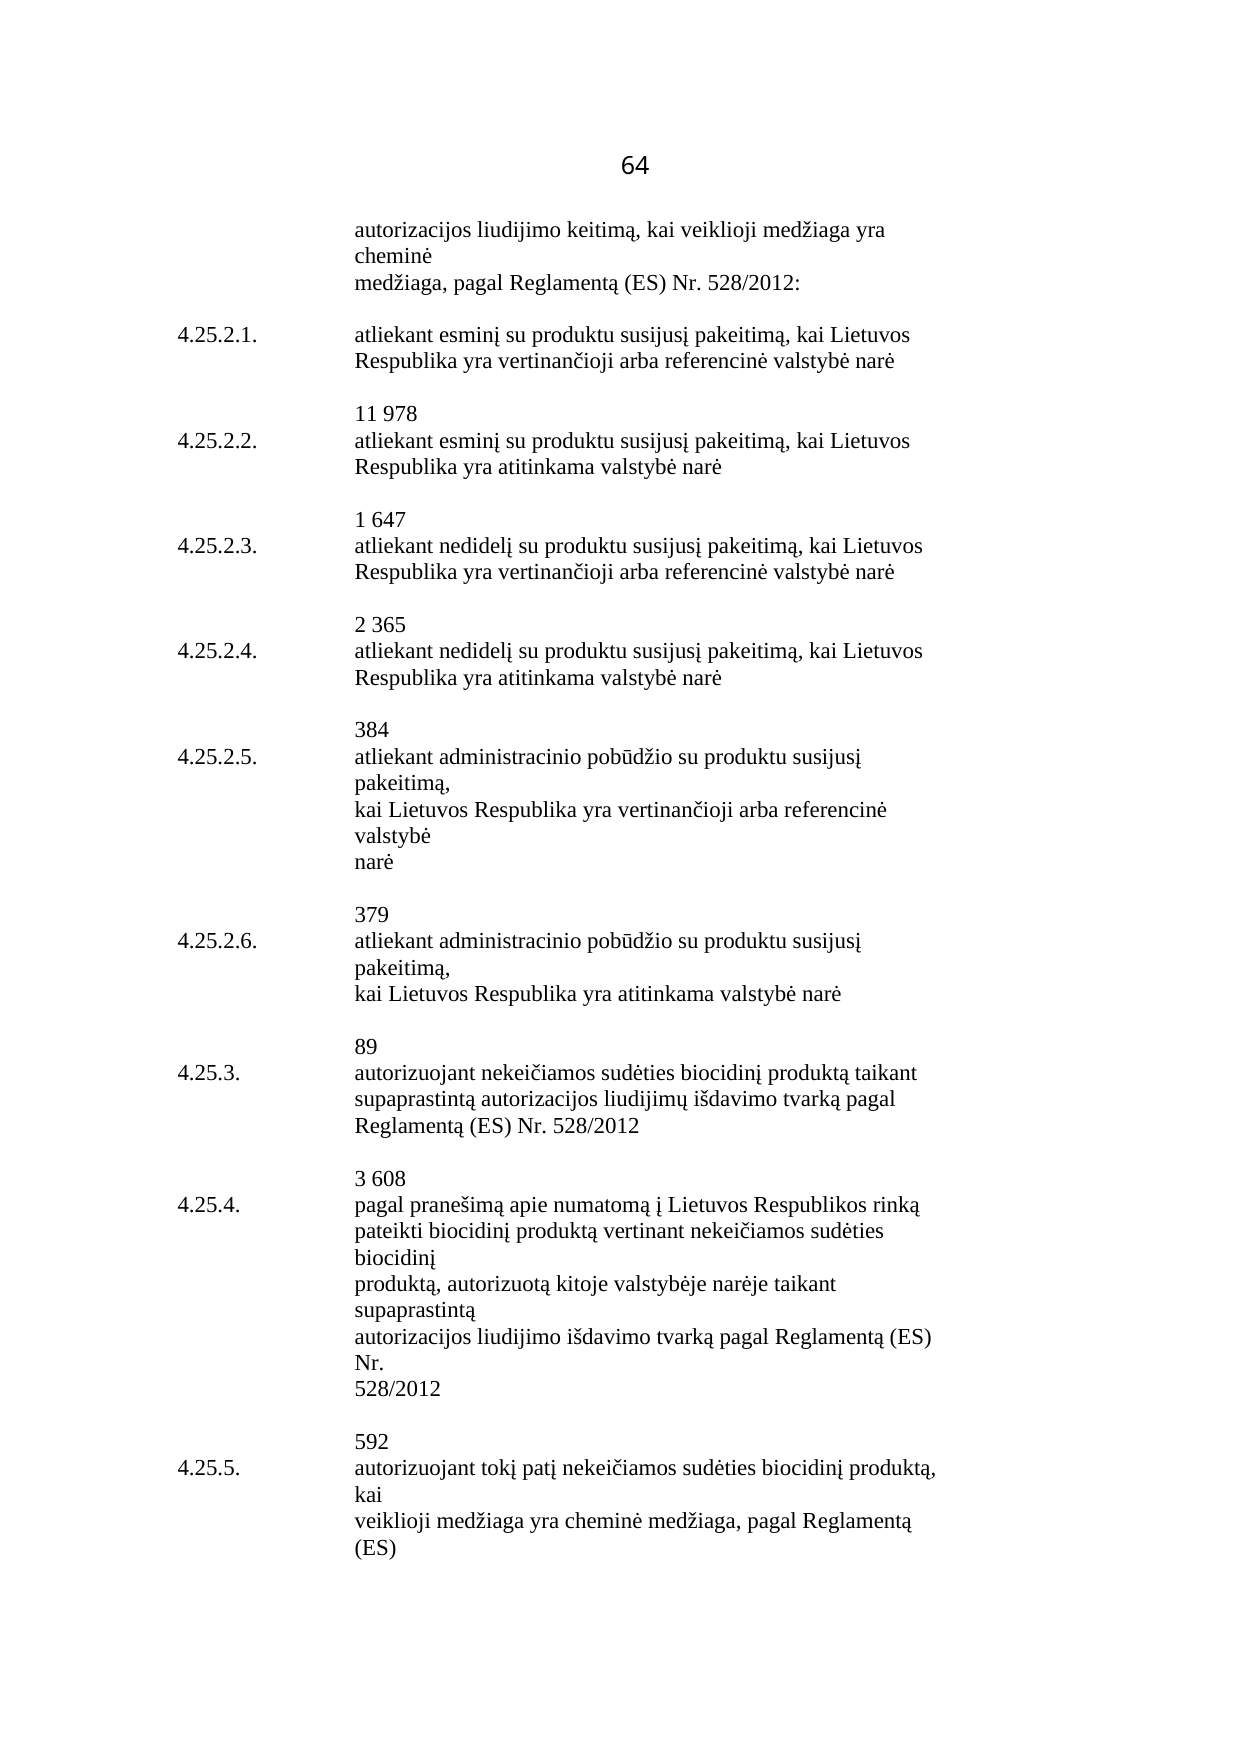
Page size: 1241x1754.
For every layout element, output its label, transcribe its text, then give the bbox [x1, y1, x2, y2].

text Respublika yra atitinkama valstybė narė 1 647 [354, 453, 945, 532]
text autorizacijos liudijimo keitimą, kai veiklioji medžiaga yra cheminė [354, 216, 945, 268]
text supaprastintą autorizacijos liudijimų išdavimo tvarką pagal [354, 1086, 945, 1112]
text medžiaga, pagal Reglamentą (ES) Nr. 528/2012: [354, 268, 945, 321]
text 528/2012 592 [354, 1375, 945, 1454]
text 4.25.2.4. atliekant nedidelį su produktu susijusį pakeitimą, kai Lietuvos [177, 637, 945, 664]
text 4.25.2.1. atliekant esminį su produktu susijusį pakeitimą, kai Lietuvos [177, 321, 945, 348]
text pateikti biocidinį produktą vertinant nekeičiamos sudėties biocidinį [354, 1217, 945, 1270]
text Reglamentą (ES) Nr. 528/2012 3 608 [354, 1112, 945, 1191]
text Respublika yra vertinančioji arba referencinė valstybė narė 2 365 [354, 558, 945, 637]
text 4.25.5. autorizuojant tokį patį nekeičiamos sudėties biocidinį produktą, kai [177, 1454, 945, 1507]
text Respublika yra vertinančioji arba referencinė valstybė narė 11 978 [354, 348, 945, 427]
text 4.25.3. autorizuojant nekeičiamos sudėties biocidinį produktą taikant [177, 1059, 945, 1086]
text narė 379 [354, 848, 945, 927]
text kai Lietuvos Respublika yra atitinkama valstybė narė 89 [354, 980, 945, 1059]
text Respublika yra atitinkama valstybė narė 384 [354, 664, 945, 743]
text produktą, autorizuotą kitoje valstybėje narėje taikant supaprastintą [354, 1270, 945, 1323]
text 4.25.2.6. atliekant administracinio pobūdžio su produktu susijusį pakeitimą, [177, 927, 945, 980]
text 4.25.2.2. atliekant esminį su produktu susijusį pakeitimą, kai Lietuvos [177, 427, 945, 453]
text 4.25.2.3. atliekant nedidelį su produktu susijusį pakeitimą, kai Lietuvos [177, 532, 945, 558]
text 4.25.4. pagal pranešimą apie numatomą į Lietuvos Respublikos rinką [177, 1191, 945, 1217]
text kai Lietuvos Respublika yra vertinančioji arba referencinė valstybė [354, 796, 945, 848]
text veiklioji medžiaga yra cheminė medžiaga, pagal Reglamentą (ES) [354, 1507, 945, 1560]
text autorizacijos liudijimo išdavimo tvarką pagal Reglamentą (ES) Nr. [354, 1323, 945, 1375]
text 4.25.2.5. atliekant administracinio pobūdžio su produktu susijusį pakeitimą, [177, 743, 945, 796]
